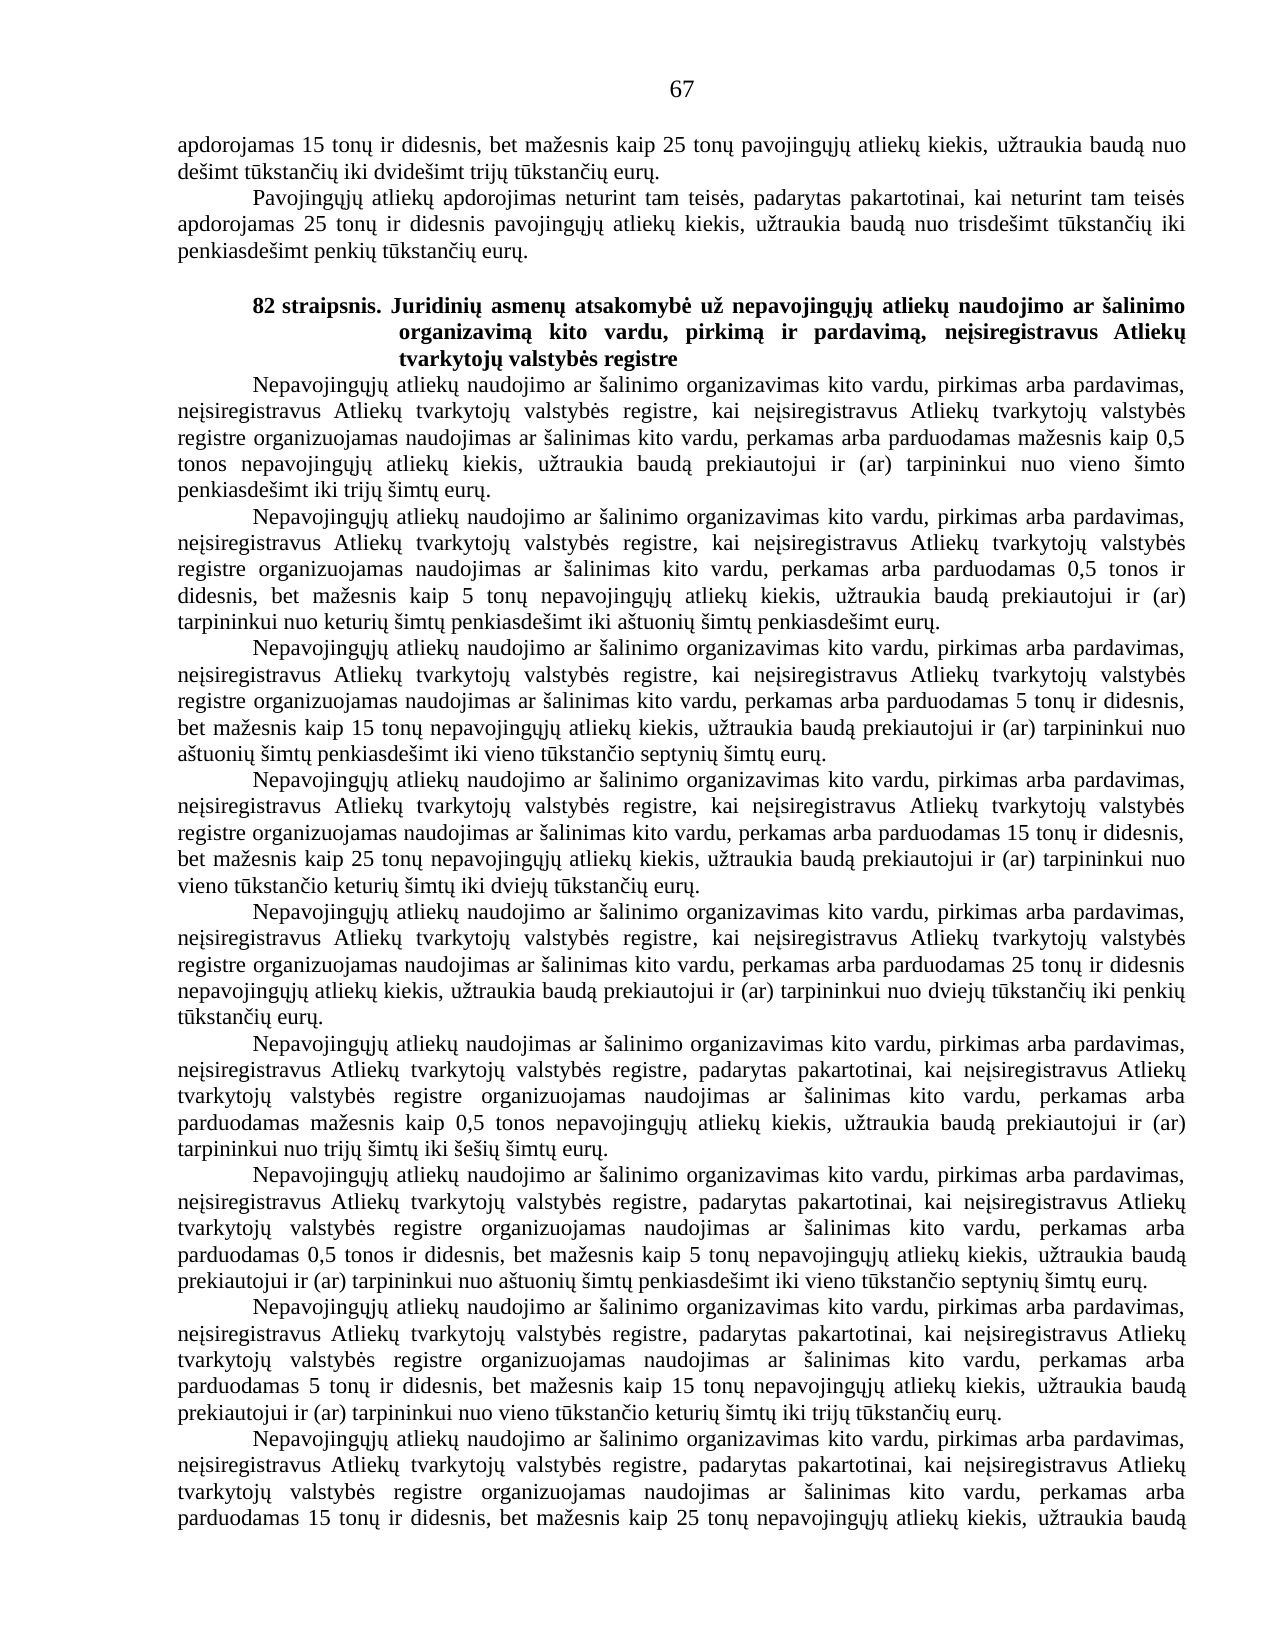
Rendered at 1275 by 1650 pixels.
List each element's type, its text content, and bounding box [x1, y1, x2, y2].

text 82 straipsnis. Juridinių asmenų atsakomybė už nepavojingųjų atliekų naudojimo ar šalinimo organizavimą kito vardu, pirkimą ir pardavimą, neįsiregistravus Atliekų tvarkytojų valstybės registre [252, 292, 1186, 371]
text Nepavojingųjų atliekų naudojimo ar šalinimo organizavimas kito vardu, pirkimas arba pardavimas, neįsiregistravus Atliekų tvarkytojų valstybės registre, kai neįsiregistravus Atliekų tvarkytojų valstybės registre organizuojamas naudojimas ar šalinimas kito vardu, perkamas arba parduodamas mažesnis kaip 0,5 tonos nepavojingųjų atliekų kiekis, užtraukia baudą prekiautojui ir (ar) tarpininkui nuo vieno šimto penkiasdešimt iki trijų šimtų eurų. [177, 371, 1186, 503]
text Nepavojingųjų atliekų naudojimo ar šalinimo organizavimas kito vardu, pirkimas arba pardavimas, neįsiregistravus Atliekų tvarkytojų valstybės registre, padarytas pakartotinai, kai neįsiregistravus Atliekų tvarkytojų valstybės registre organizuojamas naudojimas ar šalinimas kito vardu, perkamas arba parduodamas 0,5 tonos ir didesnis, bet mažesnis kaip 5 tonų nepavojingųjų atliekų kiekis, užtraukia baudą prekiautojui ir (ar) tarpininkui nuo aštuonių šimtų penkiasdešimt iki vieno tūkstančio septynių šimtų eurų. [177, 1162, 1186, 1293]
text Nepavojingųjų atliekų naudojimo ar šalinimo organizavimas kito vardu, pirkimas arba pardavimas, neįsiregistravus Atliekų tvarkytojų valstybės registre, kai neįsiregistravus Atliekų tvarkytojų valstybės registre organizuojamas naudojimas ar šalinimas kito vardu, perkamas arba parduodamas 25 tonų ir didesnis nepavojingųjų atliekų kiekis, užtraukia baudą prekiautojui ir (ar) tarpininkui nuo dviejų tūkstančių iki penkių tūkstančių eurų. [177, 898, 1186, 1030]
text Nepavojingųjų atliekų naudojimas ar šalinimo organizavimas kito vardu, pirkimas arba pardavimas, neįsiregistravus Atliekų tvarkytojų valstybės registre, padarytas pakartotinai, kai neįsiregistravus Atliekų tvarkytojų valstybės registre organizuojamas naudojimas ar šalinimas kito vardu, perkamas arba parduodamas mažesnis kaip 0,5 tonos nepavojingųjų atliekų kiekis, užtraukia baudą prekiautojui ir (ar) tarpininkui nuo trijų šimtų iki šešių šimtų eurų. [177, 1030, 1186, 1162]
text Nepavojingųjų atliekų naudojimo ar šalinimo organizavimas kito vardu, pirkimas arba pardavimas, neįsiregistravus Atliekų tvarkytojų valstybės registre, padarytas pakartotinai, kai neįsiregistravus Atliekų tvarkytojų valstybės registre organizuojamas naudojimas ar šalinimas kito vardu, perkamas arba parduodamas 15 tonų ir didesnis, bet mažesnis kaip 25 tonų nepavojingųjų atliekų kiekis, užtraukia baudą [177, 1425, 1186, 1531]
text Nepavojingųjų atliekų naudojimo ar šalinimo organizavimas kito vardu, pirkimas arba pardavimas, neįsiregistravus Atliekų tvarkytojų valstybės registre, kai neįsiregistravus Atliekų tvarkytojų valstybės registre organizuojamas naudojimas ar šalinimas kito vardu, perkamas arba parduodamas 0,5 tonos ir didesnis, bet mažesnis kaip 5 tonų nepavojingųjų atliekų kiekis, užtraukia baudą prekiautojui ir (ar) tarpininkui nuo keturių šimtų penkiasdešimt iki aštuonių šimtų penkiasdešimt eurų. [177, 503, 1186, 634]
text Nepavojingųjų atliekų naudojimo ar šalinimo organizavimas kito vardu, pirkimas arba pardavimas, neįsiregistravus Atliekų tvarkytojų valstybės registre, padarytas pakartotinai, kai neįsiregistravus Atliekų tvarkytojų valstybės registre organizuojamas naudojimas ar šalinimas kito vardu, perkamas arba parduodamas 5 tonų ir didesnis, bet mažesnis kaip 15 tonų nepavojingųjų atliekų kiekis, užtraukia baudą prekiautojui ir (ar) tarpininkui nuo vieno tūkstančio keturių šimtų iki trijų tūkstančių eurų. [177, 1293, 1186, 1425]
text Pavojingųjų atliekų apdorojimas neturint tam teisės, padarytas pakartotinai, kai neturint tam teisės apdorojamas 25 tonų ir didesnis pavojingųjų atliekų kiekis, užtraukia baudą nuo trisdešimt tūkstančių iki penkiasdešimt penkių tūkstančių eurų. [177, 184, 1186, 263]
text Nepavojingųjų atliekų naudojimo ar šalinimo organizavimas kito vardu, pirkimas arba pardavimas, neįsiregistravus Atliekų tvarkytojų valstybės registre, kai neįsiregistravus Atliekų tvarkytojų valstybės registre organizuojamas naudojimas ar šalinimas kito vardu, perkamas arba parduodamas 5 tonų ir didesnis, bet mažesnis kaip 15 tonų nepavojingųjų atliekų kiekis, užtraukia baudą prekiautojui ir (ar) tarpininkui nuo aštuonių šimtų penkiasdešimt iki vieno tūkstančio septynių šimtų eurų. [177, 634, 1186, 766]
text apdorojamas 15 tonų ir didesnis, bet mažesnis kaip 25 tonų pavojingųjų atliekų kiekis, užtraukia baudą nuo dešimt tūkstančių iki dvidešimt trijų tūkstančių eurų. [177, 131, 1186, 184]
text Nepavojingųjų atliekų naudojimo ar šalinimo organizavimas kito vardu, pirkimas arba pardavimas, neįsiregistravus Atliekų tvarkytojų valstybės registre, kai neįsiregistravus Atliekų tvarkytojų valstybės registre organizuojamas naudojimas ar šalinimas kito vardu, perkamas arba parduodamas 15 tonų ir didesnis, bet mažesnis kaip 25 tonų nepavojingųjų atliekų kiekis, užtraukia baudą prekiautojui ir (ar) tarpininkui nuo vieno tūkstančio keturių šimtų iki dviejų tūkstančių eurų. [177, 766, 1186, 898]
